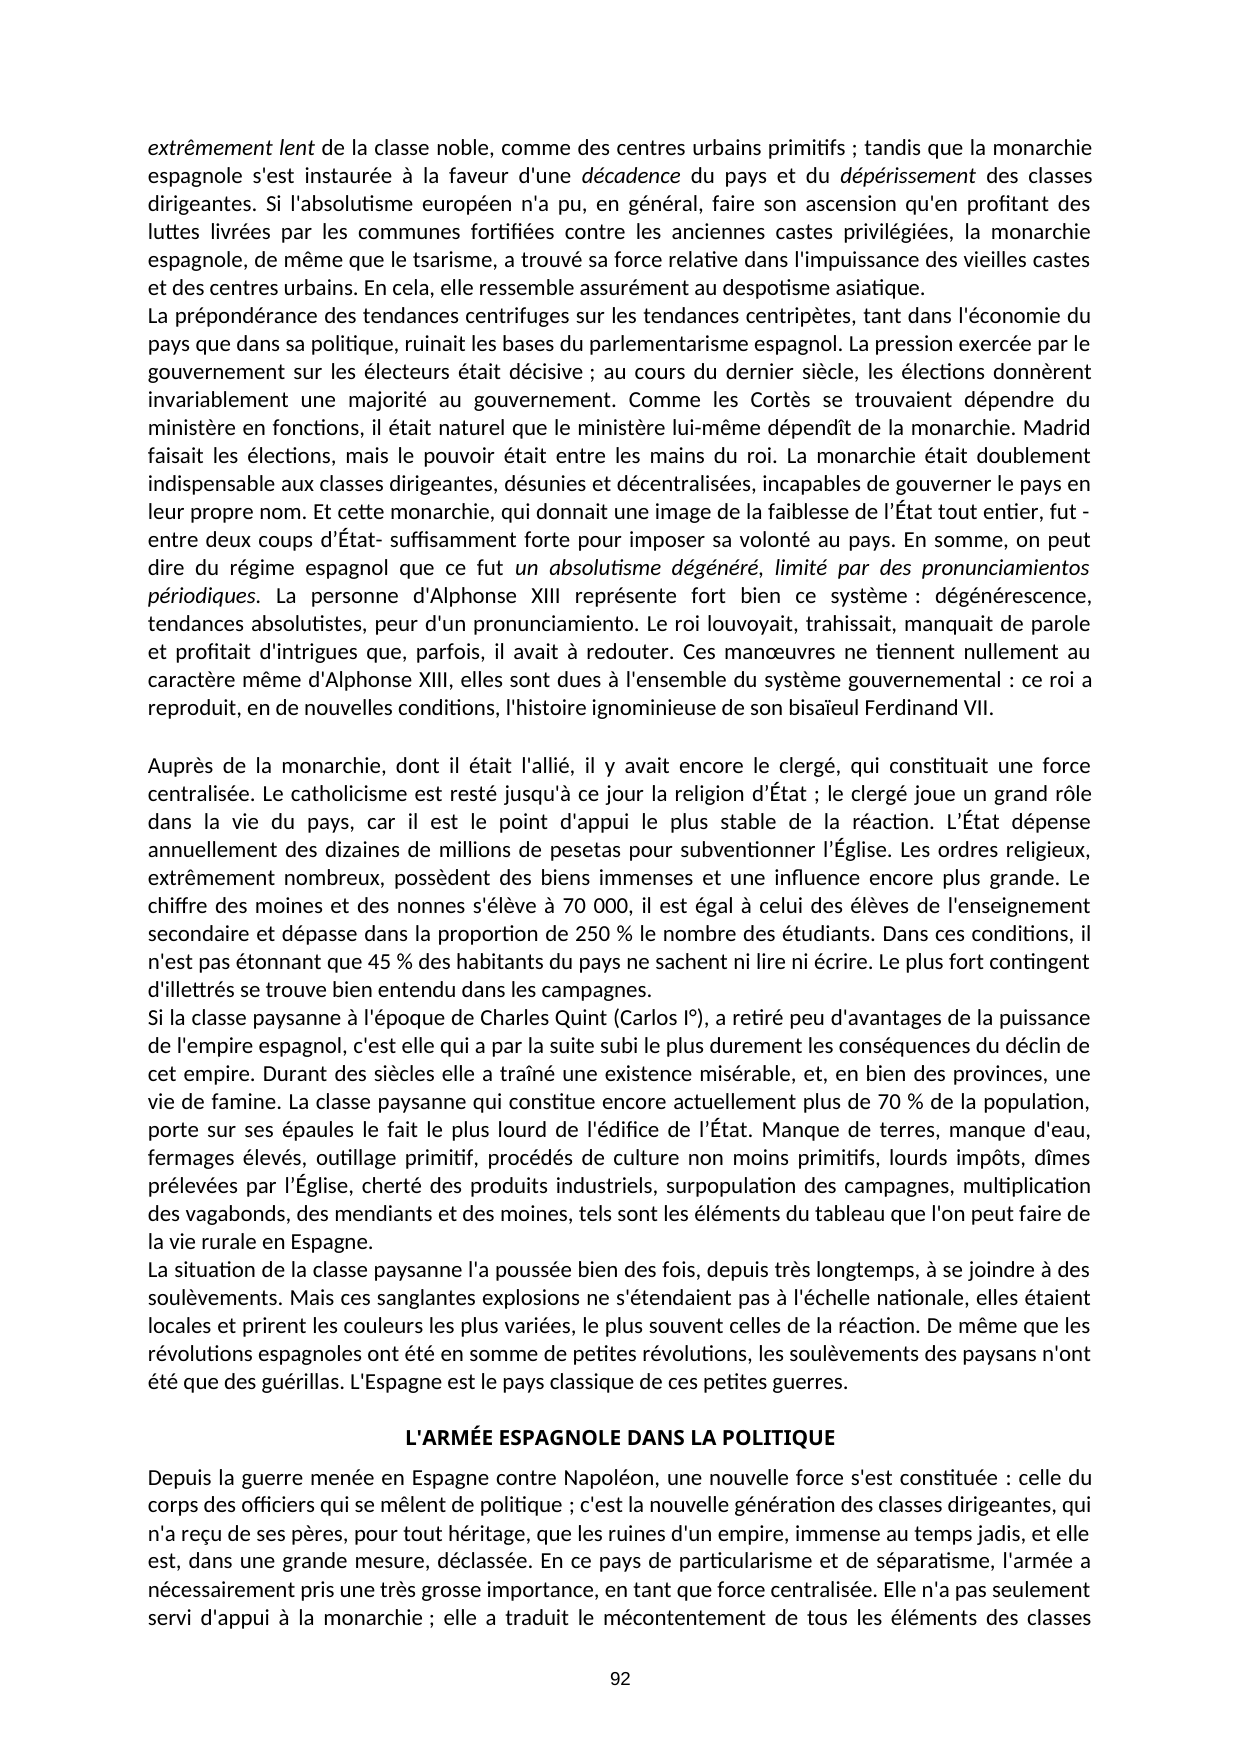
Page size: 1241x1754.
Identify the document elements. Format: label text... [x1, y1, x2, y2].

text extrêmement lent de la classe noble, comme des centres urbains primitifs ; tandis que la monarchie espagnole s'est instaurée à la faveur d'une décadence du pays et du dépérissement des classes dirigeantes. Si l'absolutisme européen n'a pu, en général, faire son ascension qu'en profitant des luttes livrées par les communes fortifiées contre les anciennes castes privilégiées, la monarchie espagnole, de même que le tsarisme, a trouvé sa force relative dans l'impuissance des vieilles castes et des centres urbains. En cela, elle ressemble assurément au despotisme asiatique. [148, 133, 1093, 301]
text Si la classe paysanne à l'époque de Charles Quint (Carlos I°), a retiré peu d'avantages de la puissance de l'empire espagnol, c'est elle qui a par la suite subi le plus durement les conséquences du déclin de cet empire. Durant des siècles elle a traîné une existence misérable, et, en bien des provinces, une vie de famine. La classe paysanne qui constitue encore actuellement plus de 70 % de la population, porte sur ses épaules le fait le plus lourd de l'édifice de l’État. Manque de terres, manque d'eau, fermages élevés, outillage primitif, procédés de culture non moins primitifs, lourds impôts, dîmes prélevées par l’Église, cherté des produits industriels, surpopulation des campagnes, multiplication des vagabonds, des mendiants et des moines, tels sont les éléments du tableau que l'on peut faire de la vie rurale en Espagne. [148, 1003, 1093, 1255]
text Auprès de la monarchie, dont il était l'allié, il y avait encore le clergé, qui constituait une force centralisée. Le catholicisme est resté jusqu'à ce jour la religion d’État ; le clergé joue un grand rôle dans la vie du pays, car il est le point d'appui le plus stable de la réaction. L’État dépense annuellement des dizaines de millions de pesetas pour subventionner l’Église. Les ordres religieux, extrêmement nombreux, possèdent des biens immenses et une influence encore plus grande. Le chiffre des moines et des nonnes s'élève à 70 000, il est égal à celui des élèves de l'enseignement secondaire et dépasse dans la proportion de 250 % le nombre des étudiants. Dans ces conditions, il n'est pas étonnant que 45 % des habitants du pays ne sachent ni lire ni écrire. Le plus fort contingent d'illettrés se trouve bien entendu dans les campagnes. [148, 751, 1093, 1003]
text La situation de la classe paysanne l'a poussée bien des fois, depuis très longtemps, à se joindre à des soulèvements. Mais ces sanglantes explosions ne s'étendaient pas à l'échelle nationale, elles étaient locales et prirent les couleurs les plus variées, le plus souvent celles de la réaction. De même que les révolutions espagnoles ont été en somme de petites révolutions, les soulèvements des paysans n'ont été que des guérillas. L'Espagne est le pays classique de ces petites guerres. [148, 1255, 1093, 1395]
subtitle L'ARMÉE ESPAGNOLE DANS LA POLITIQUE [148, 1423, 1093, 1452]
text Depuis la guerre menée en Espagne contre Napoléon, une nouvelle force s'est constituée : celle du corps des officiers qui se mêlent de politique ; c'est la nouvelle génération des classes dirigeantes, qui n'a reçu de ses pères, pour tout héritage, que les ruines d'un empire, immense au temps jadis, et elle est, dans une grande mesure, déclassée. En ce pays de particularisme et de séparatisme, l'armée a nécessairement pris une très grosse importance, en tant que force centralisée. Elle n'a pas seulement servi d'appui à la monarchie ; elle a traduit le mécontentement de tous les éléments des classes [148, 1463, 1093, 1631]
text La prépondérance des tendances centrifuges sur les tendances centripètes, tant dans l'économie du pays que dans sa politique, ruinait les bases du parlementarisme espagnol. La pression exercée par le gouvernement sur les électeurs était décisive ; au cours du dernier siècle, les élections donnèrent invariablement une majorité au gouvernement. Comme les Cortès se trouvaient dépendre du ministère en fonctions, il était naturel que le ministère lui-même dépendît de la monarchie. Madrid faisait les élections, mais le pouvoir était entre les mains du roi. La monarchie était doublement indispensable aux classes dirigeantes, désunies et décentralisées, incapables de gouverner le pays en leur propre nom. Et cette monarchie, qui donnait une image de la faiblesse de l’État tout entier, fut -entre deux coups d’État- suffisamment forte pour imposer sa volonté au pays. En somme, on peut dire du régime espagnol que ce fut un absolutisme dégénéré, limité par des pronunciamientos périodiques. La personne d'Alphonse XIII représente fort bien ce système : dégénérescence, tendances absolutistes, peur d'un pronunciamiento. Le roi louvoyait, trahissait, manquait de parole et profitait d'intrigues que, parfois, il avait à redouter. Ces manœuvres ne tiennent nullement au caractère même d'Alphonse XIII, elles sont dues à l'ensemble du système gouvernemental : ce roi a reproduit, en de nouvelles conditions, l'histoire ignominieuse de son bisaïeul Ferdinand VII. [148, 301, 1093, 721]
